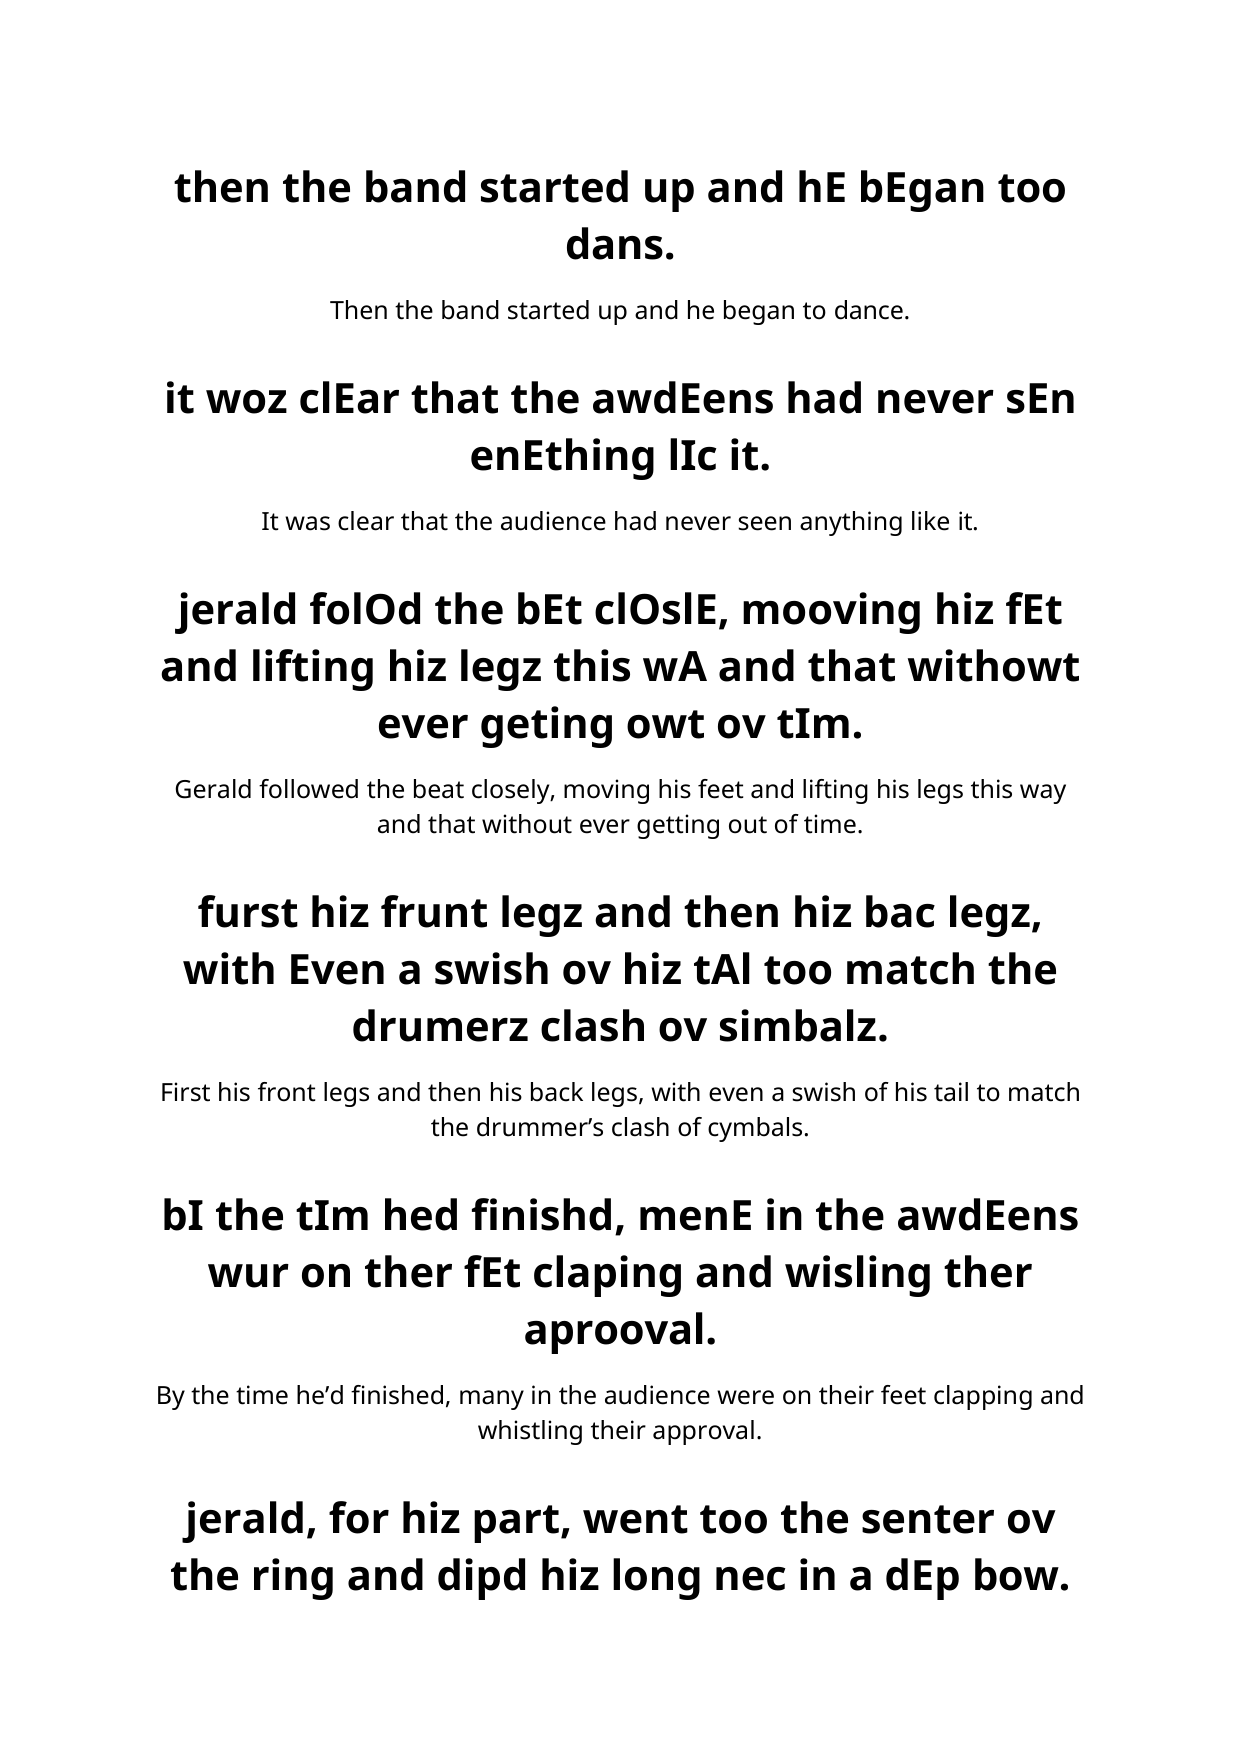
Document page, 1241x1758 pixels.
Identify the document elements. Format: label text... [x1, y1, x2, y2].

text By the time he’d finished, many in the audience were on their feet clapping and whistling their approval. [147, 1378, 1093, 1447]
text Gerald followed the beat closely, moving his feet and lifting his legs this way and that without ever getting out of time. [152, 772, 1088, 841]
subtitle jerald, for hiz part, went too the senter ov the ring and dipd hiz long nec in a dEp bow. [152, 1489, 1088, 1603]
subtitle furst hiz frunt legz and then hiz bac legz, with Even a swish ov hiz tAl too match the drumerz clash ov simbalz. [152, 883, 1088, 1053]
text First his front legs and then his back legs, with even a swish of his tail to match the drummer’s clash of cymbals. [152, 1075, 1088, 1144]
subtitle it woz clEar that the awdEens had never sEn enEthing lIc it. [152, 369, 1088, 482]
text It was clear that the audience had never seen anything like it. [133, 504, 1107, 538]
text Then the band started up and he began to dance. [133, 293, 1107, 327]
subtitle jerald folOd the bEt clOslE, mooving hiz fEt and lifting hiz legz this wA and that withowt ever geting owt ov tIm. [152, 580, 1088, 750]
subtitle bI the tIm hed finishd, menE in the awdEens wur on ther fEt claping and wisling ther aprooval. [152, 1186, 1088, 1356]
subtitle then the band started up and hE bEgan too dans. [153, 158, 1087, 271]
